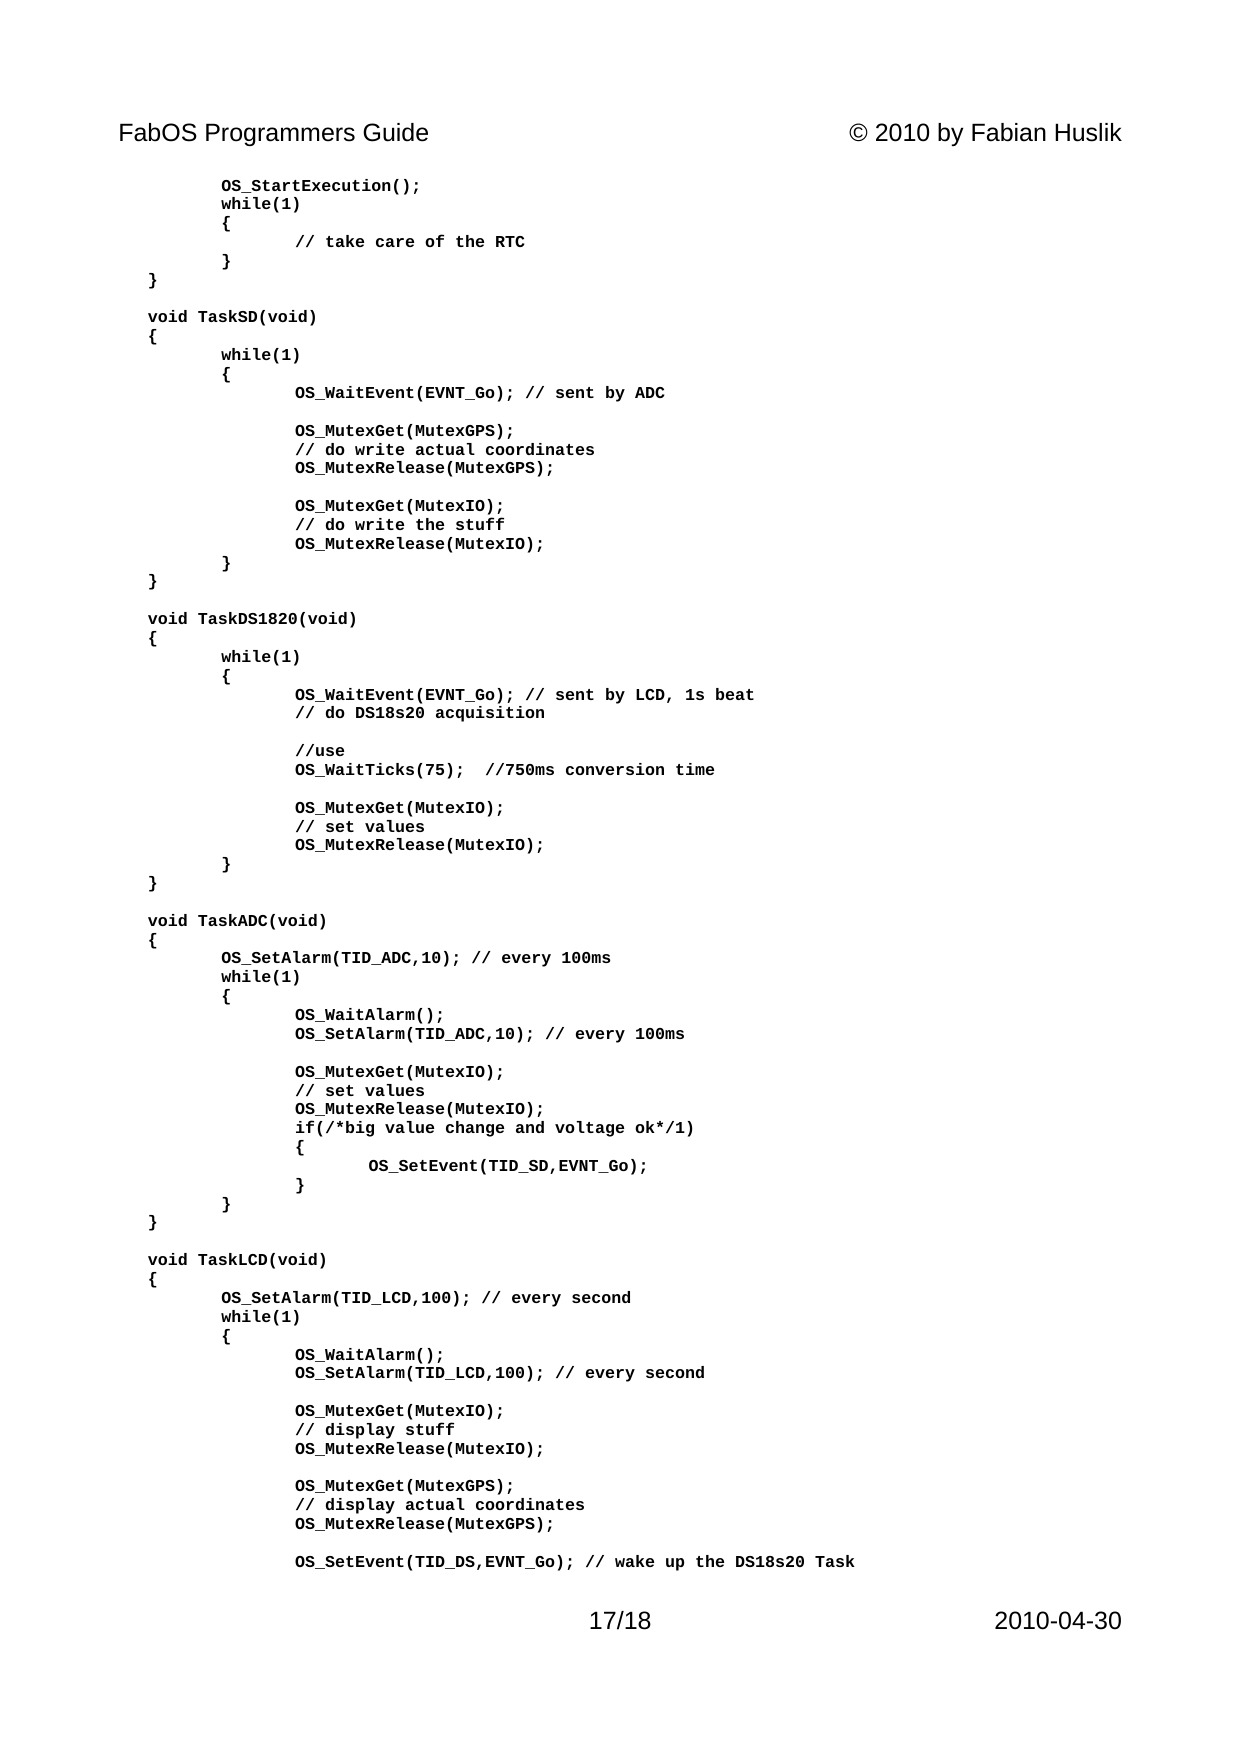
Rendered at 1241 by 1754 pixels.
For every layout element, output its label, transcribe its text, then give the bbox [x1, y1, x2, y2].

text OS_MutexGet(MutexIO); [148, 498, 1122, 516]
text { [148, 366, 1122, 384]
text { [148, 931, 1122, 950]
text } [148, 1195, 1122, 1214]
text while(1) [148, 648, 1122, 667]
text OS_SetAlarm(TID_LCD,100); // every second [148, 1365, 1122, 1384]
text OS_WaitAlarm(); [148, 1007, 1122, 1026]
text while(1) [148, 196, 1122, 215]
text // do write actual coordinates [148, 441, 1122, 460]
text { [148, 215, 1122, 234]
text OS_MutexRelease(MutexIO); [148, 837, 1122, 856]
text { [148, 667, 1122, 686]
text } [148, 271, 1122, 290]
text // set values [148, 818, 1122, 837]
text { [148, 1271, 1122, 1289]
text while(1) [148, 969, 1122, 988]
text OS_MutexRelease(MutexGPS); [148, 460, 1122, 479]
text // do DS18s20 acquisition [148, 705, 1122, 724]
text { [148, 328, 1122, 347]
text OS_SetAlarm(TID_ADC,10); // every 100ms [148, 1026, 1122, 1044]
text } [148, 856, 1122, 875]
text // set values [148, 1082, 1122, 1101]
text OS_MutexGet(MutexIO); [148, 799, 1122, 818]
text void TaskLCD(void) [148, 1252, 1122, 1271]
text OS_MutexGet(MutexIO); [148, 1403, 1122, 1421]
text OS_WaitEvent(EVNT_Go); // sent by LCD, 1s beat [148, 686, 1122, 705]
text // do write the stuff [148, 516, 1122, 535]
text OS_SetEvent(TID_SD,EVNT_Go); [148, 1157, 1122, 1176]
text } [148, 573, 1122, 592]
text OS_MutexGet(MutexGPS); [148, 1478, 1122, 1497]
text OS_MutexRelease(MutexIO); [148, 1440, 1122, 1459]
text OS_MutexGet(MutexGPS); [148, 422, 1122, 441]
text OS_SetEvent(TID_DS,EVNT_Go); // wake up the DS18s20 Task [148, 1553, 1122, 1572]
text while(1) [148, 1308, 1122, 1327]
text // display stuff [148, 1421, 1122, 1440]
text } [148, 1214, 1122, 1233]
text void TaskADC(void) [148, 912, 1122, 931]
text } [148, 554, 1122, 573]
text { [148, 1139, 1122, 1157]
text OS_WaitAlarm(); [148, 1346, 1122, 1365]
text if(/*big value change and voltage ok*/1) [148, 1120, 1122, 1139]
text while(1) [148, 347, 1122, 366]
text OS_MutexRelease(MutexIO); [148, 535, 1122, 554]
text } [148, 1176, 1122, 1195]
text { [148, 988, 1122, 1007]
text OS_SetAlarm(TID_LCD,100); // every second [148, 1289, 1122, 1308]
text { [148, 1327, 1122, 1346]
text // take care of the RTC [148, 234, 1122, 252]
text OS_WaitTicks(75); //750ms conversion time [148, 762, 1122, 780]
text // display actual coordinates [148, 1497, 1122, 1516]
text } [148, 252, 1122, 271]
text //use [148, 743, 1122, 762]
text OS_MutexGet(MutexIO); [148, 1063, 1122, 1082]
text OS_MutexRelease(MutexIO); [148, 1101, 1122, 1120]
text void TaskSD(void) [148, 309, 1122, 328]
text void TaskDS1820(void) [148, 611, 1122, 629]
text OS_MutexRelease(MutexGPS); [148, 1516, 1122, 1534]
text { [148, 629, 1122, 648]
text OS_StartExecution(); [148, 177, 1122, 196]
text OS_WaitEvent(EVNT_Go); // sent by ADC [148, 384, 1122, 403]
text } [148, 875, 1122, 893]
text OS_SetAlarm(TID_ADC,10); // every 100ms [148, 950, 1122, 969]
